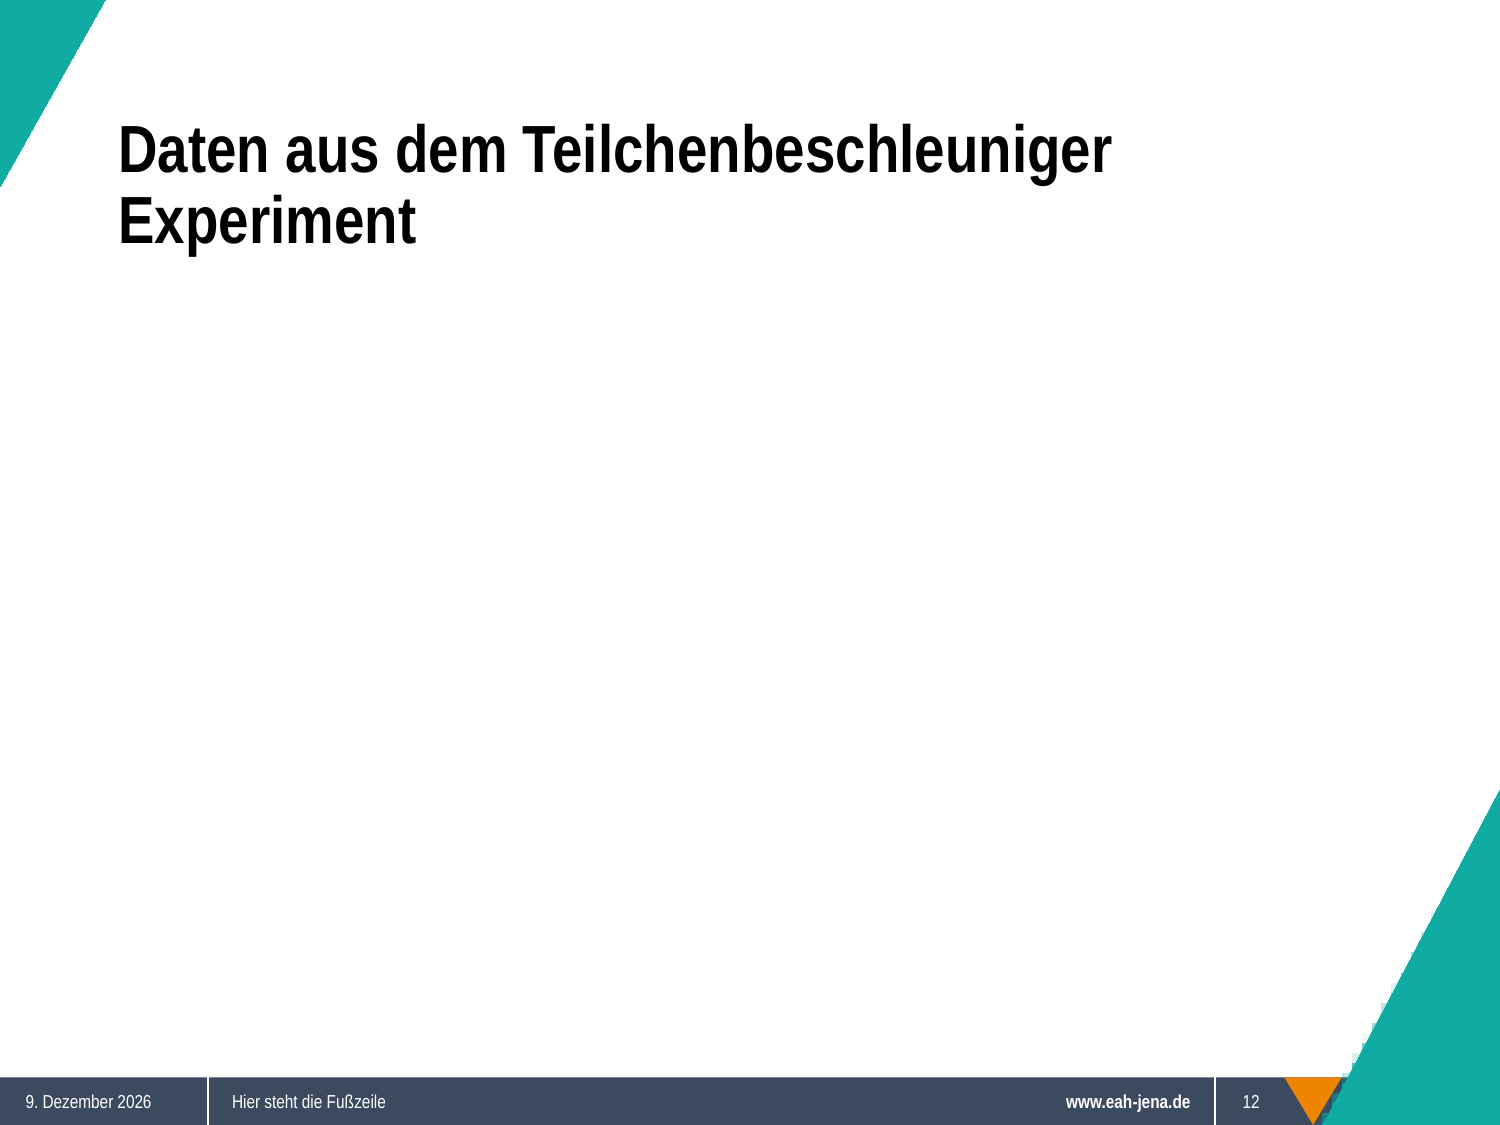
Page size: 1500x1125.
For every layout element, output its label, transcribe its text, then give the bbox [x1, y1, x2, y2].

text_box [1322, 790, 1500, 1125]
text_box [0, 0, 106, 187]
list Daten aus dem Teilchenbeschleuniger Experiment [103, 107, 1398, 259]
